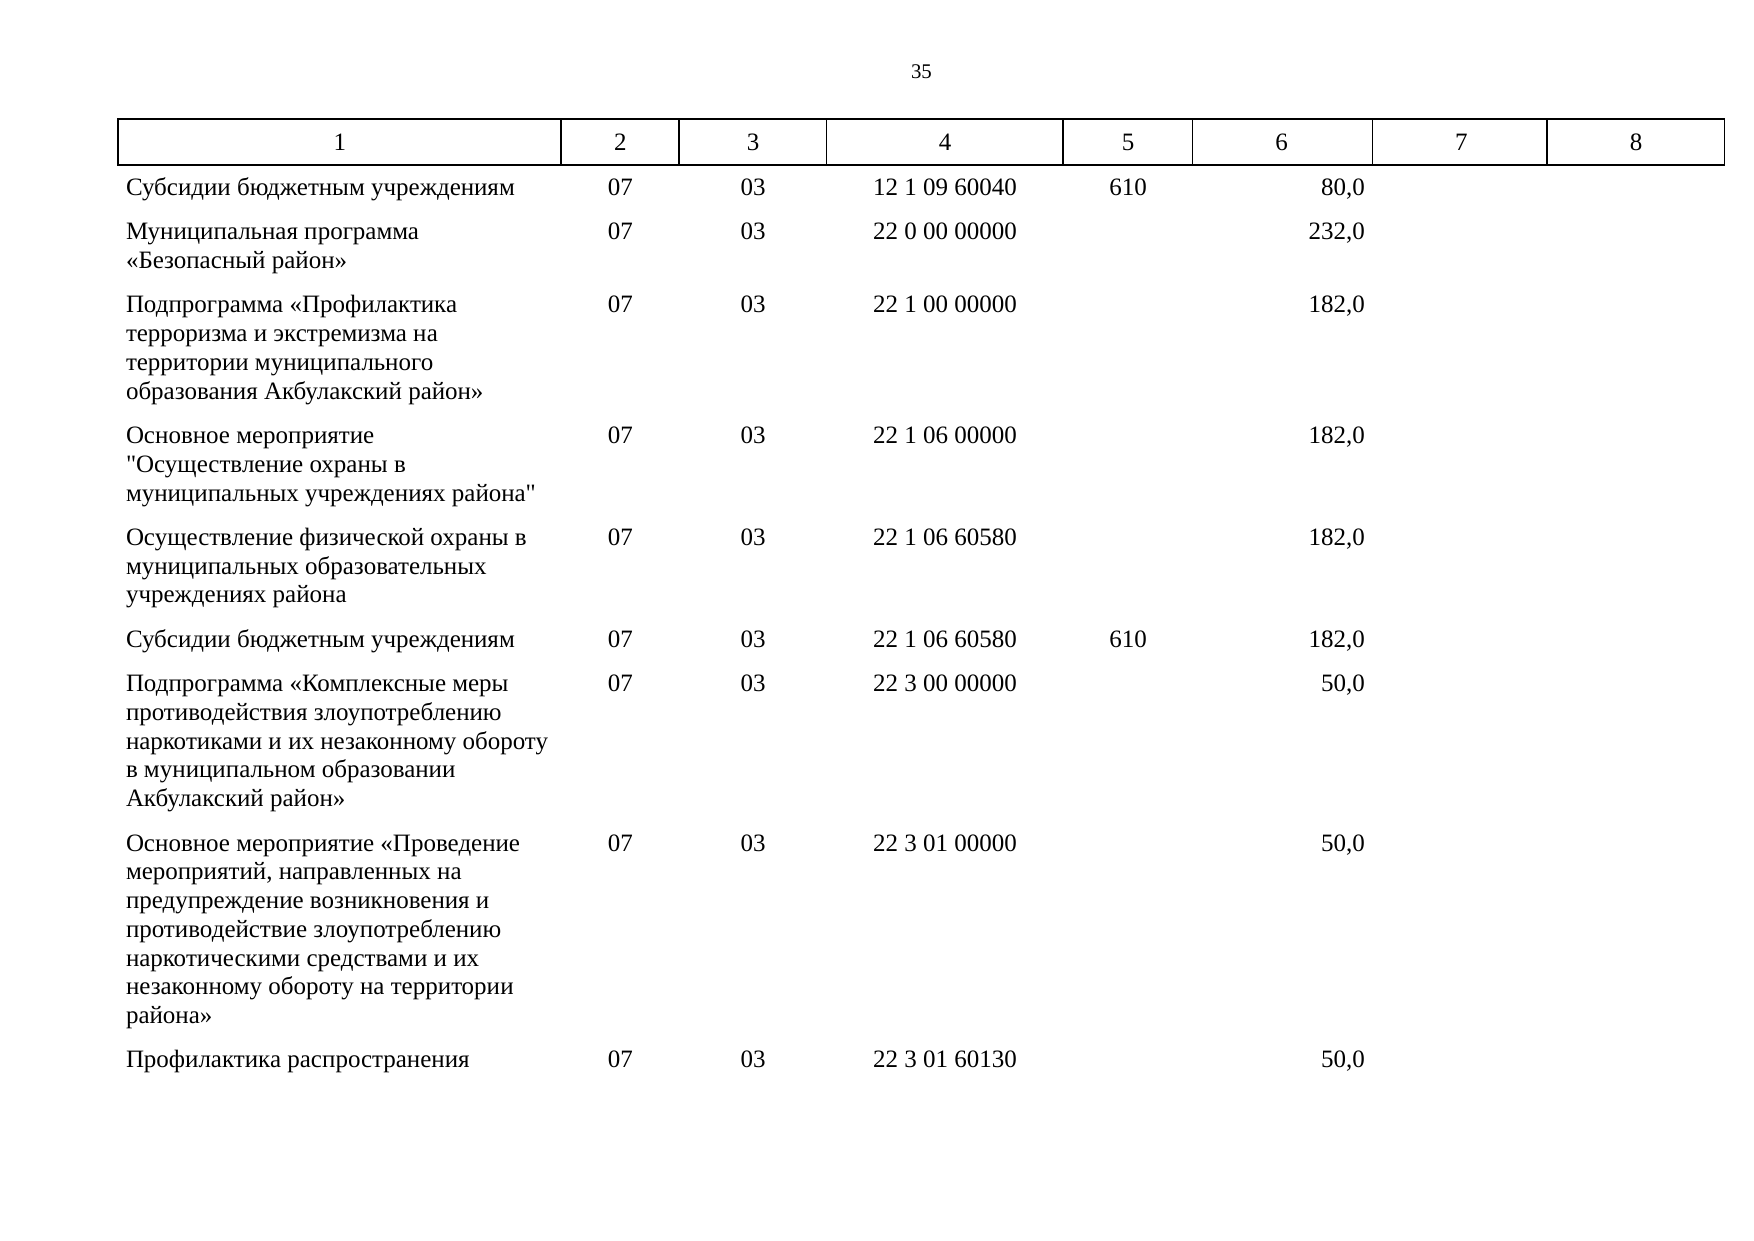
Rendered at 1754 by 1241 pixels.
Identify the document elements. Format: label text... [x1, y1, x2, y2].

table_cell 03 [679, 412, 827, 514]
table_cell [1372, 282, 1547, 412]
table_cell [1547, 209, 1724, 282]
table_cell 182,0 [1193, 514, 1372, 616]
table_header 6 [1201, 128, 1362, 156]
table_header [119, 120, 560, 164]
table_cell [1372, 1037, 1547, 1081]
table_cell [1372, 616, 1547, 660]
table_cell Осуществление физической охраны в муниципальных образовательных учреждениях района [118, 514, 561, 616]
table_header 7 [1380, 128, 1542, 156]
table_cell 07 [561, 514, 679, 616]
table_cell 03 [679, 209, 827, 282]
table_cell 182,0 [1193, 282, 1372, 412]
table_cell [1547, 820, 1724, 1037]
table_cell 03 [679, 616, 827, 660]
table_cell 50,0 [1193, 820, 1372, 1037]
table_cell 22 0 00 00000 [827, 209, 1063, 282]
table_header 8 [1555, 128, 1716, 156]
table_cell Подпрограмма «Профилактика терроризма и экстремизма на территории муниципального образования Акбулакский район» [118, 282, 561, 412]
table_cell [1547, 514, 1724, 616]
table_header [1193, 120, 1372, 164]
table_cell 22 1 06 00000 [827, 412, 1063, 514]
table_cell [1063, 514, 1193, 616]
table_cell 50,0 [1193, 1037, 1372, 1081]
table_cell [1547, 282, 1724, 412]
table_header 4 [835, 128, 1055, 156]
table_cell 03 [679, 514, 827, 616]
table_cell 22 3 01 00000 [827, 820, 1063, 1037]
table_cell [1372, 412, 1547, 514]
table_cell [1063, 412, 1193, 514]
table_cell [1547, 166, 1724, 208]
table_cell [1063, 660, 1193, 820]
table_cell [1063, 1037, 1193, 1081]
table_cell Основное мероприятие "Осуществление охраны в муниципальных учреждениях района" [118, 412, 561, 514]
table_header [1064, 120, 1192, 164]
table_cell 182,0 [1193, 616, 1372, 660]
table_cell 232,0 [1193, 209, 1372, 282]
table_cell 22 1 00 00000 [827, 282, 1063, 412]
table_cell [1372, 514, 1547, 616]
table_cell Профилактика распространения [118, 1037, 561, 1081]
table_header [827, 120, 1062, 164]
table_header [1548, 120, 1724, 164]
table_cell 80,0 [1193, 166, 1372, 208]
table_cell [1372, 166, 1547, 208]
table_cell [1372, 660, 1547, 820]
table_cell [1063, 820, 1193, 1037]
table_cell 07 [561, 282, 679, 412]
table_cell [1063, 282, 1193, 412]
table_header 5 [1071, 128, 1185, 156]
table_cell 610 [1063, 166, 1193, 208]
table_cell Субсидии бюджетным учреждениям [118, 166, 561, 208]
table_cell 07 [561, 820, 679, 1037]
table_header 2 [569, 128, 671, 156]
table_cell [1547, 412, 1724, 514]
table_cell 12 1 09 60040 [827, 166, 1063, 208]
table_cell 50,0 [1193, 660, 1372, 820]
table_header [1373, 120, 1546, 164]
table_cell [1547, 660, 1724, 820]
table_cell 03 [679, 1037, 827, 1081]
table_cell 07 [561, 209, 679, 282]
table_cell [1372, 820, 1547, 1037]
table_cell 07 [561, 660, 679, 820]
table_cell 07 [561, 166, 679, 208]
table_cell 03 [679, 660, 827, 820]
table_cell 07 [561, 412, 679, 514]
table_header 1 [126, 128, 553, 156]
table_cell 22 3 01 60130 [827, 1037, 1063, 1081]
table_cell [1063, 209, 1193, 282]
table_cell [1372, 209, 1547, 282]
table_cell 03 [679, 820, 827, 1037]
table_cell 610 [1063, 616, 1193, 660]
table_cell 07 [561, 1037, 679, 1081]
table_header [562, 120, 678, 164]
table_cell 03 [679, 282, 827, 412]
table_cell 03 [679, 166, 827, 208]
table_cell Подпрограмма «Комплексные меры противодействия злоупотреблению наркотиками и их незаконному обороту в муниципальном образовании Акбулакский район» [118, 660, 561, 820]
table_header [680, 120, 826, 164]
table_cell 07 [561, 616, 679, 660]
table_cell Муниципальная программа «Безопасный район» [118, 209, 561, 282]
table_cell Основное мероприятие «Проведение мероприятий, направленных на предупреждение возникновения и противодействие злоупотреблению наркотическими средствами и их незаконному обороту на территории района» [118, 820, 561, 1037]
table_cell [1547, 1037, 1724, 1081]
table_cell Субсидии бюджетным учреждениям [118, 616, 561, 660]
table_cell 182,0 [1193, 412, 1372, 514]
table_cell 22 3 00 00000 [827, 660, 1063, 820]
table_cell [1547, 616, 1724, 660]
table_cell 22 1 06 60580 [827, 616, 1063, 660]
table_cell 22 1 06 60580 [827, 514, 1063, 616]
table_header 3 [687, 128, 819, 156]
